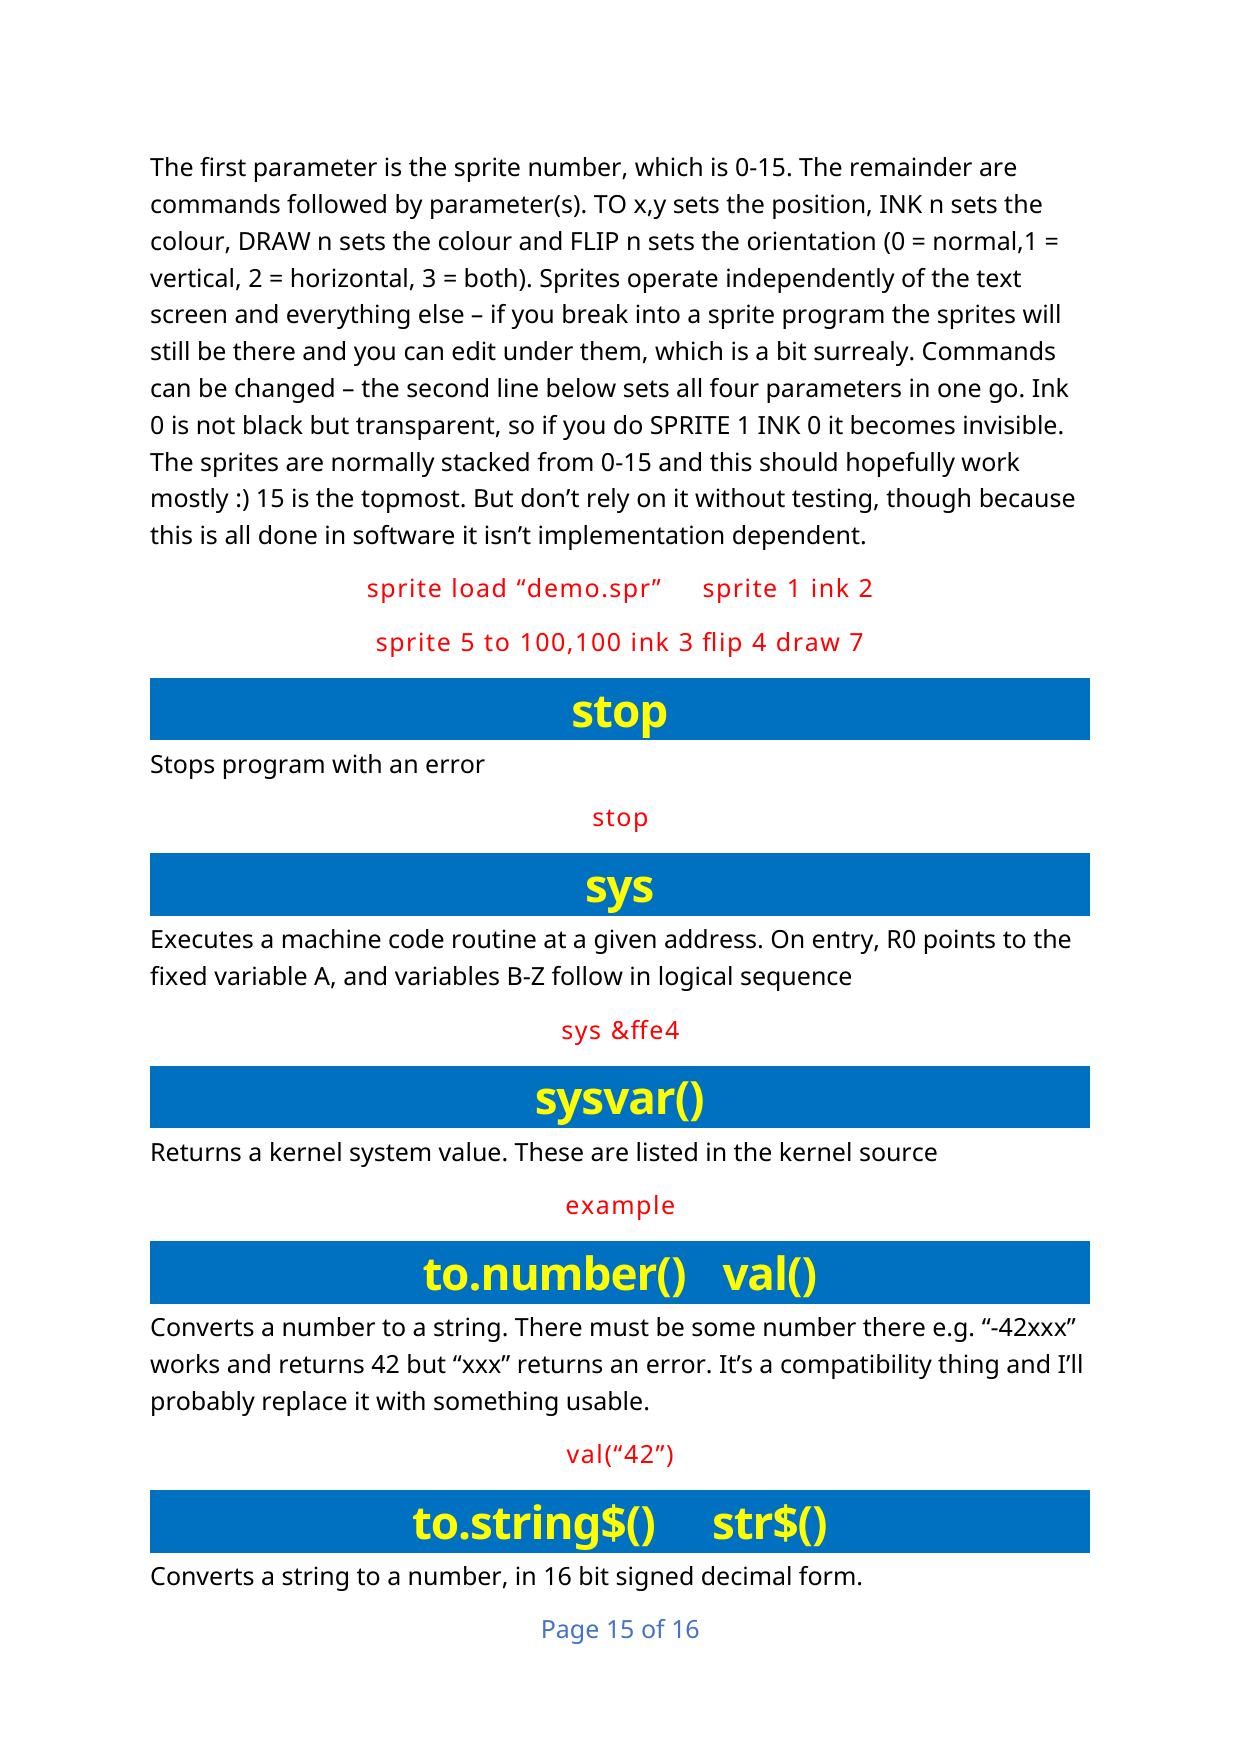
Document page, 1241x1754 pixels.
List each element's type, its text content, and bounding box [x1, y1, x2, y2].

title sysvar() [150, 1066, 1090, 1128]
text The first parameter is the sprite number, which is 0-15. The remainder are commands followed by parameter(s). TO x,y sets the position, INK n sets the colour, DRAW n sets the colour and FLIP n sets the orientation (0 = normal,1 = vertical, 2 = horizontal, 3 = both). Sprites operate independently of the text screen and everything else – if you break into a sprite program the sprites will still be there and you can edit under them, which is a bit surrealy. Commands can be changed – the second line below sets all four parameters in one go. Ink 0 is not black but transparent, so if you do SPRITE 1 INK 0 it becomes invisible. The sprites are normally stacked from 0-15 and this should hopefully work mostly :) 15 is the topmost. But don’t rely on it without testing, though because this is all done in software it isn’t implementation dependent. [150, 150, 1090, 552]
title to.string$() str$() [150, 1490, 1090, 1553]
subtitle Sys &FFE4 [150, 1012, 1090, 1046]
text Stops program with an error [150, 747, 1090, 781]
title to.number() val() [150, 1241, 1090, 1304]
text Returns a kernel system value. These are listed in the kernel source [150, 1134, 1090, 1168]
subtitle Val(“42”) [150, 1437, 1090, 1471]
text Converts a string to a number, in 16 bit signed decimal form. [150, 1559, 1090, 1593]
title sys [150, 853, 1090, 916]
text Converts a number to a string. There must be some number there e.g. “-42xxx” works and returns 42 but “xxx” returns an error. It’s a compatibility thing and I’ll probably replace it with something usable. [150, 1310, 1090, 1418]
text Executes a machine code routine at a given address. On entry, R0 points to the fixed variable A, and variables B-Z follow in logical sequence [150, 922, 1090, 993]
subtitle sprite 5 to 100,100 ink 3 flip 4 draw 7 [150, 624, 1090, 659]
subtitle sprite load “demo.spr” sprite 1 ink 2 [150, 571, 1090, 605]
title stop [150, 678, 1090, 740]
subtitle stop [150, 800, 1090, 834]
subtitle example [150, 1188, 1090, 1222]
